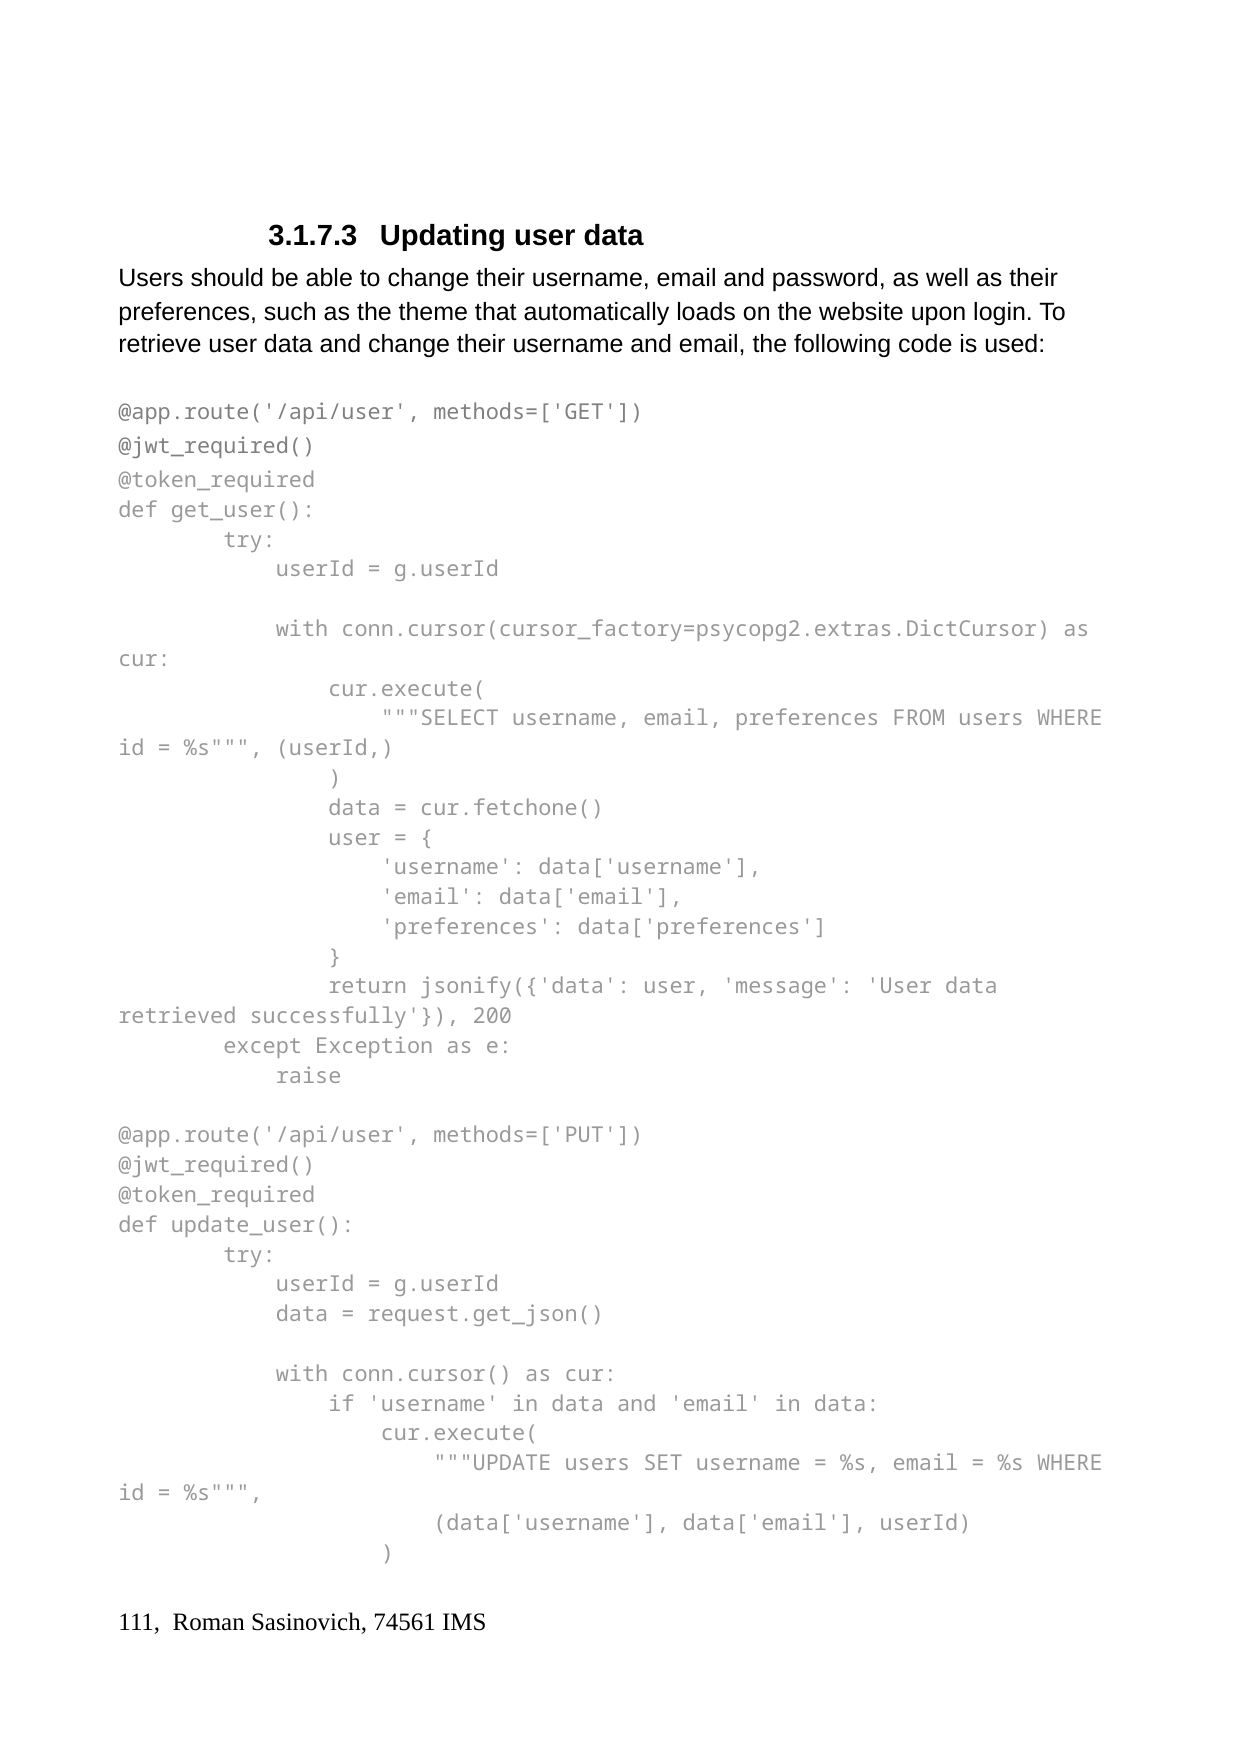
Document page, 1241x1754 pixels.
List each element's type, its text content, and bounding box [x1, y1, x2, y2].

text @token_required [118, 1179, 1122, 1209]
text cur.execute( [118, 1417, 1122, 1447]
text @jwt_required() [118, 430, 1122, 459]
text ) [118, 1536, 1122, 1566]
text @token_required [118, 464, 1122, 494]
text data = request.get_json() [118, 1298, 1122, 1328]
text with conn.cursor() as cur: [118, 1358, 1122, 1387]
text ) [118, 762, 1122, 792]
text } [118, 941, 1122, 970]
text cur.execute( [118, 672, 1122, 702]
text 'username': data['username'], [118, 851, 1122, 881]
text if 'username' in data and 'email' in data: [118, 1387, 1122, 1417]
text 'preferences': data['preferences'] [118, 911, 1122, 941]
text def update_user(): [118, 1209, 1122, 1238]
text @jwt_required() [118, 1149, 1122, 1179]
text def get_user(): [118, 494, 1122, 523]
text (data['username'], data['email'], userId) [118, 1507, 1122, 1536]
text data = cur.fetchone() [118, 792, 1122, 821]
subtitle Updating user data [268, 217, 1122, 251]
text with conn.cursor(cursor_factory=psycopg2.extras.DictCursor) as cur: [118, 613, 1122, 672]
text userId = g.userId [118, 553, 1122, 583]
text try: [118, 523, 1122, 553]
text Users should be able to change their username, email and password, as well as their preferences, such as the theme that automatically loads on the website upon login. To retrieve user data and change their username and email, the following code is used: @app.route('/api/user', methods=['GET']) [118, 263, 1122, 425]
text """SELECT username, email, preferences FROM users WHERE id = %s""", (userId,) [118, 702, 1122, 762]
text @app.route('/api/user', methods=['PUT']) [118, 1119, 1122, 1149]
text user = { [118, 821, 1122, 851]
text try: [118, 1238, 1122, 1268]
text except Exception as e: [118, 1030, 1122, 1060]
text userId = g.userId [118, 1268, 1122, 1298]
text """UPDATE users SET username = %s, email = %s WHERE id = %s""", [118, 1447, 1122, 1507]
text raise [118, 1060, 1122, 1089]
text 'email': data['email'], [118, 881, 1122, 911]
text return jsonify({'data': user, 'message': 'User data retrieved successfully'}), 200 [118, 970, 1122, 1030]
